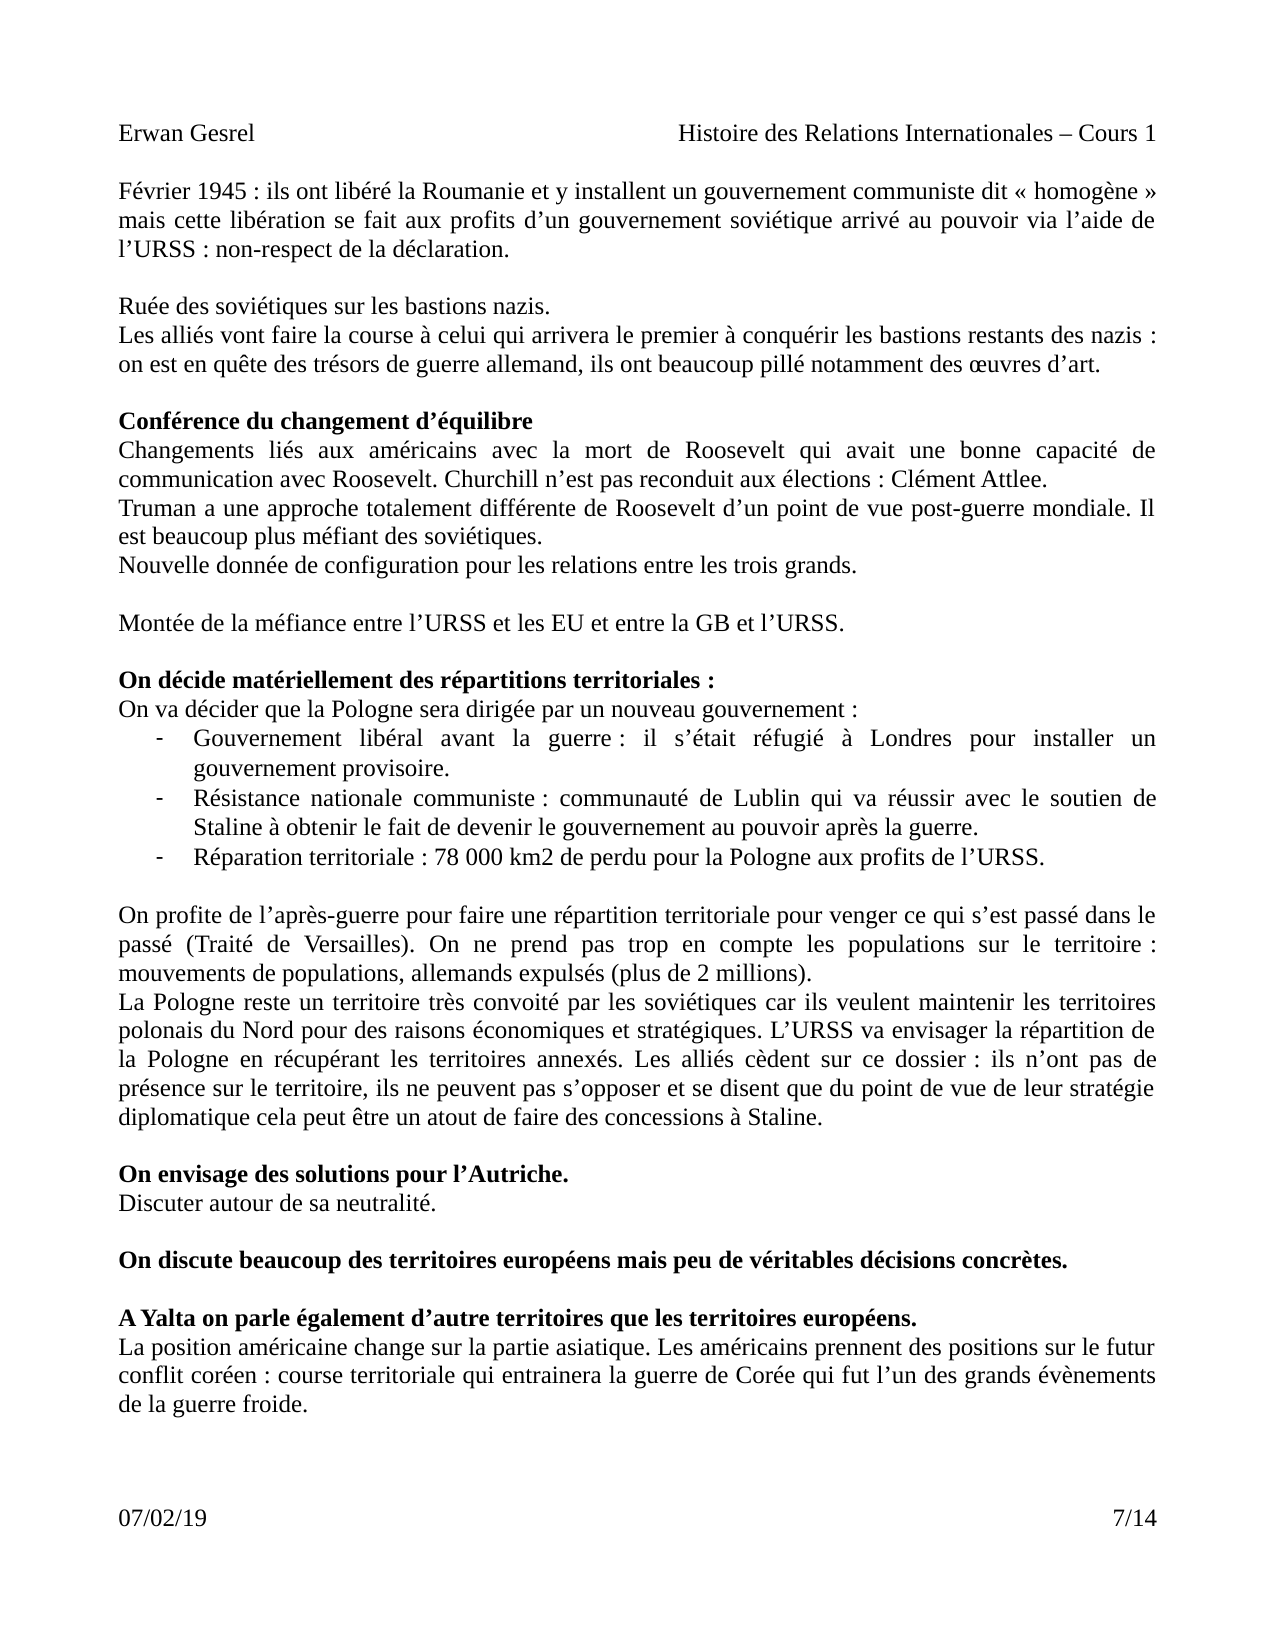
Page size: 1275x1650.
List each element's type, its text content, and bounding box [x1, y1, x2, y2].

text On va décider que la Pologne sera dirigée par un nouveau gouvernement : [118, 694, 1157, 723]
text La Pologne reste un territoire très convoité par les soviétiques car ils veulent maintenir les territoires polonais du Nord pour des raisons économiques et stratégiques. L’URSS va envisager la répartition de la Pologne en récupérant les territoires annexés. Les alliés cèdent sur ce dossier : ils n’ont pas de présence sur le territoire, ils ne peuvent pas s’opposer et se disent que du point de vue de leur stratégie diplomatique cela peut être un atout de faire des concessions à Staline. [118, 987, 1157, 1130]
text On décide matériellement des répartitions territoriales : [118, 665, 1157, 694]
text Truman a une approche totalement différente de Roosevelt d’un point de vue post-guerre mondiale. Il est beaucoup plus méfiant des soviétiques. [118, 493, 1157, 550]
text On profite de l’après-guerre pour faire une répartition territoriale pour venger ce qui s’est passé dans le passé (Traité de Versailles). On ne prend pas trop en compte les populations sur le territoire : mouvements de populations, allemands expulsés (plus de 2 millions). [118, 900, 1157, 987]
list Réparation territoriale : 78 000 km2 de perdu pour la Pologne aux profits de l’URSS. [156, 841, 1157, 872]
text Nouvelle donnée de configuration pour les relations entre les trois grands. [118, 550, 1157, 579]
list Résistance nationale communiste : communauté de Lublin qui va réussir avec le soutien de Staline à obtenir le fait de devenir le gouvernement au pouvoir après la guerre. [156, 782, 1157, 841]
list Gouvernement libéral avant la guerre : il s’était réfugié à Londres pour installer un gouvernement provisoire. [156, 723, 1157, 782]
text Montée de la méfiance entre l’URSS et les EU et entre la GB et l’URSS. [118, 608, 1157, 636]
text On discute beaucoup des territoires européens mais peu de véritables décisions concrètes. [118, 1245, 1157, 1274]
text Discuter autour de sa neutralité. [118, 1188, 1157, 1217]
text La position américaine change sur la partie asiatique. Les américains prennent des positions sur le futur conflit coréen : course territoriale qui entrainera la guerre de Corée qui fut l’un des grands évènements de la guerre froide. [118, 1332, 1157, 1418]
text Ruée des soviétiques sur les bastions nazis. [118, 291, 1157, 320]
text Conférence du changement d’équilibre [118, 406, 1157, 435]
text Les alliés vont faire la course à celui qui arrivera le premier à conquérir les bastions restants des nazis : on est en quête des trésors de guerre allemand, ils ont beaucoup pillé notamment des œuvres d’art. [118, 320, 1157, 378]
text Février 1945 : ils ont libéré la Roumanie et y installent un gouvernement communiste dit « homogène » mais cette libération se fait aux profits d’un gouvernement soviétique arrivé au pouvoir via l’aide de l’URSS : non-respect de la déclaration. [118, 176, 1157, 263]
text A Yalta on parle également d’autre territoires que les territoires européens. [118, 1303, 1157, 1332]
text On envisage des solutions pour l’Autriche. [118, 1159, 1157, 1188]
text Changements liés aux américains avec la mort de Roosevelt qui avait une bonne capacité de communication avec Roosevelt. Churchill n’est pas reconduit aux élections : Clément Attlee. [118, 435, 1157, 493]
